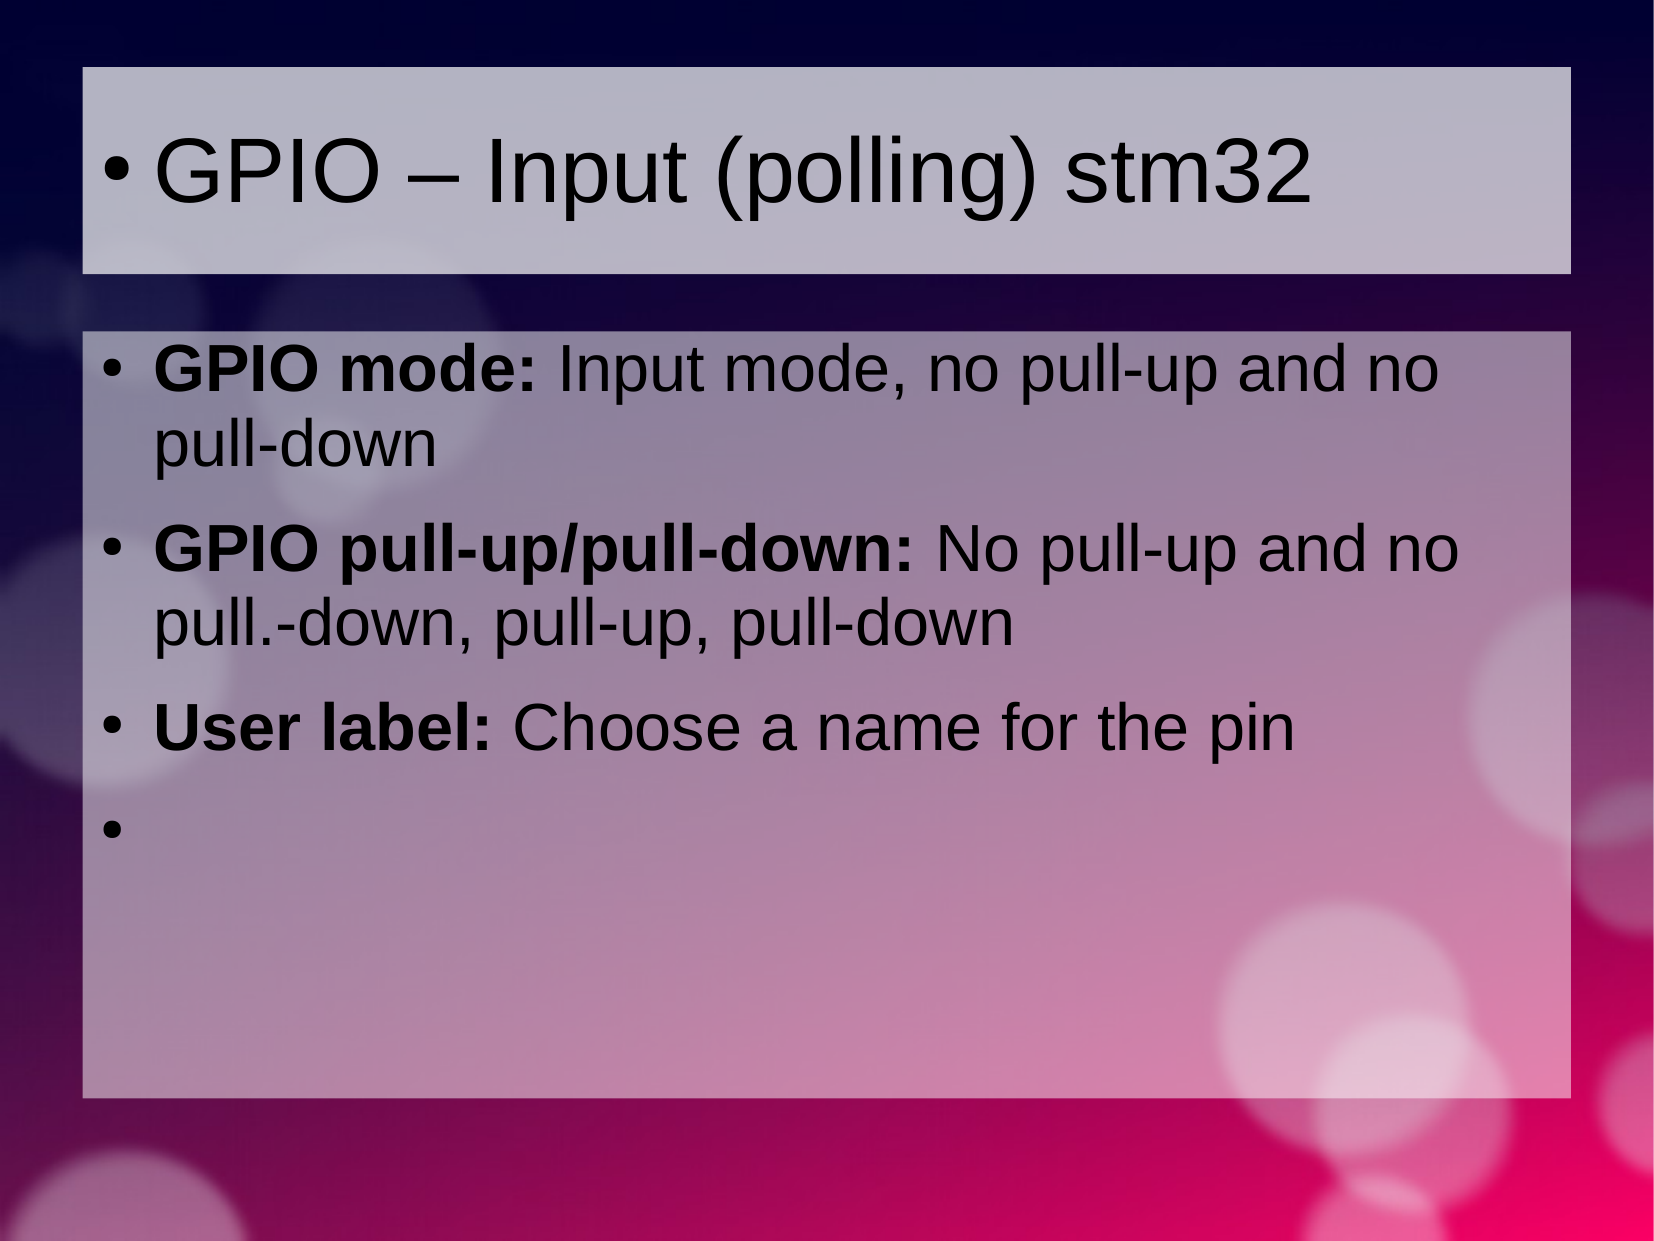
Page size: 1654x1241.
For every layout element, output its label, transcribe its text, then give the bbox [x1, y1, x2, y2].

picture [0, 0, 1654, 1241]
list GPIO mode: Input mode, no pull-up and no pull-down GPIO pull-up/pull-down: No pull-up and no pull.-down, pull-up, pull-down User label: Choose a name for the pin [82, 331, 1571, 1099]
title GPIO – Input (polling) stm32 [82, 67, 1571, 275]
